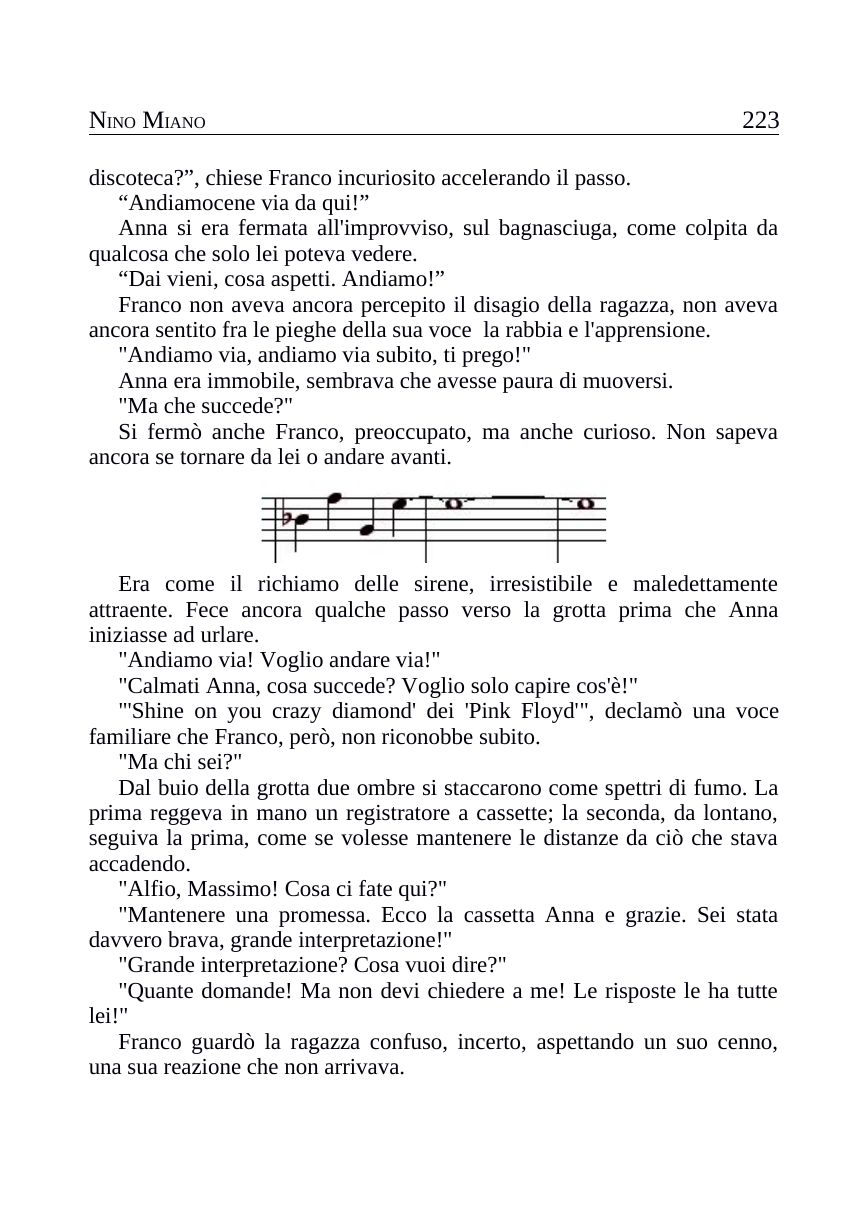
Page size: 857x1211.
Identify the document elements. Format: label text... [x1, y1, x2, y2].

text "Andiamo via! Voglio andare via!" [88, 647, 779, 673]
text “Andiamocene via da qui!” [88, 190, 779, 215]
text Anna era immobile, sembrava che avesse paura di muoversi. [88, 368, 779, 393]
text "'Shine on you crazy diamond' dei 'Pink Floyd'", declamò una voce familiare che Franco, però, non riconobbe subito. [88, 698, 779, 749]
text "Calmati Anna, cosa succede? Voglio solo capire cos'è!" [88, 673, 779, 698]
text "Grande interpretazione? Cosa vuoi dire?" [88, 952, 779, 978]
text "Andiamo via, andiamo via subito, ti prego!" [88, 342, 779, 368]
text "Ma chi sei?" [88, 749, 779, 774]
text Franco non aveva ancora percepito il disagio della ragazza, non aveva ancora sentito fra le pieghe della sua voce la rabbia e l'apprensione. [88, 292, 779, 342]
text discoteca?”, chiese Franco incuriosito accelerando il passo. [88, 164, 779, 190]
picture [261, 481, 607, 563]
text “Dai vieni, cosa aspetti. Andiamo!” [88, 266, 779, 292]
text Anna si era fermata all'improvviso, sul bagnasciuga, come colpita da qualcosa che solo lei poteva vedere. [88, 215, 779, 266]
text "Ma che succede?" [88, 393, 779, 419]
text Era come il richiamo delle sirene, irresistibile e maledettamente attraente. Fece ancora qualche passo verso la grotta prima che Anna iniziasse ad urlare. [88, 571, 779, 647]
text "Alfio, Massimo! Cosa ci fate qui?" [88, 876, 779, 902]
text Franco guardò la ragazza confuso, incerto, aspettando un suo cenno, una sua reazione che non arrivava. [88, 1029, 779, 1079]
text Si fermò anche Franco, preoccupato, ma anche curioso. Non sapeva ancora se tornare da lei o andare avanti. [88, 419, 779, 469]
text "Mantenere una promessa. Ecco la cassetta Anna e grazie. Sei stata davvero brava, grande interpretazione!" [88, 902, 779, 952]
text "Quante domande! Ma non devi chiedere a me! Le risposte le ha tutte lei!" [88, 978, 779, 1029]
text Dal buio della grotta due ombre si staccarono come spettri di fumo. La prima reggeva in mano un registratore a cassette; la seconda, da lontano, seguiva la prima, come se volesse mantenere le distanze da ciò che stava accadendo. [88, 774, 779, 876]
